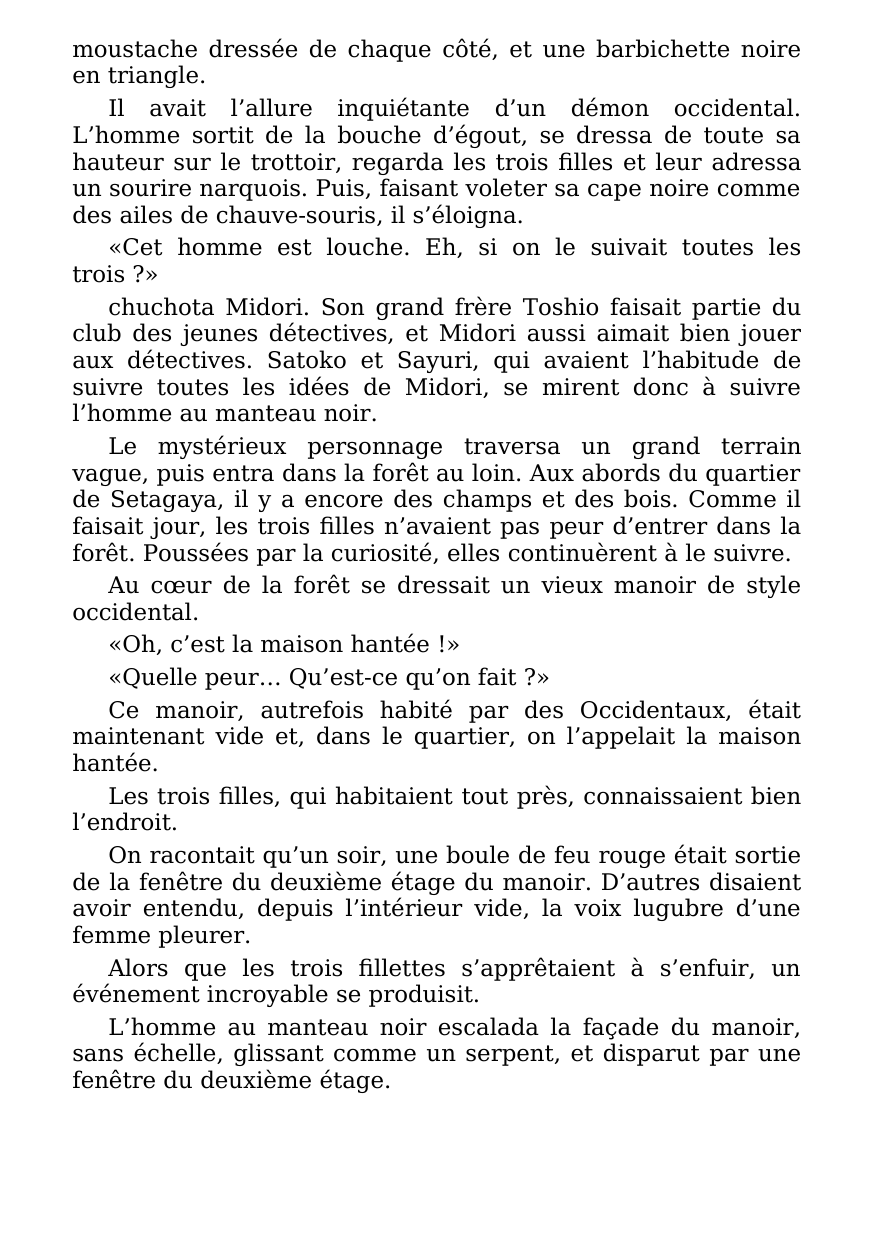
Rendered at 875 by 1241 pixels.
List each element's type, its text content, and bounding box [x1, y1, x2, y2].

text «Cet homme est louche. Eh, si on le suivait toutes les trois ?» [72, 234, 802, 288]
text Il avait l’allure inquiétante d’un démon occidental. L’homme sortit de la bouche d’égout, se dressa de toute sa hauteur sur le trottoir, regarda les trois filles et leur adressa un sourire narquois. Puis, faisant voleter sa cape noire comme des ailes de chauve-souris, il s’éloigna. [72, 95, 802, 229]
text L’homme au manteau noir escalada la façade du manoir, sans échelle, glissant comme un serpent, et disparut par une fenêtre du deuxième étage. [72, 1014, 802, 1094]
text chuchota Midori. Son grand frère Toshio faisait partie du club des jeunes détectives, et Midori aussi aimait bien jouer aux détectives. Satoko et Sayuri, qui avaient l’habitude de suivre toutes les idées de Midori, se mirent donc à suivre l’homme au manteau noir. [72, 294, 802, 427]
text Ce manoir, autrefois habité par des Occidentaux, était maintenant vide et, dans le quartier, on l’appelait la maison hantée. [72, 697, 802, 777]
text moustache dressée de chaque côté, et une barbichette noire en triangle. [72, 36, 802, 89]
text Les trois filles, qui habitaient tout près, connaissaient bien l’endroit. [72, 783, 802, 836]
text Au cœur de la forêt se dressait un vieux manoir de style occidental. [72, 572, 802, 626]
text «Quelle peur… Qu’est-ce qu’on fait ?» [72, 664, 802, 691]
text Alors que les trois fillettes s’apprêtaient à s’enfuir, un événement incroyable se produisit. [72, 955, 802, 1008]
text Le mystérieux personnage traversa un grand terrain vague, puis entra dans la forêt au loin. Aux abords du quartier de Setagaya, il y a encore des champs et des bois. Comme il faisait jour, les trois filles n’avaient pas peur d’entrer dans la forêt. Poussées par la curiosité, elles continuèrent à le suivre. [72, 433, 802, 566]
text «Oh, c’est la maison hantée !» [72, 632, 802, 658]
text On racontait qu’un soir, une boule de feu rouge était sortie de la fenêtre du deuxième étage du manoir. D’autres disaient avoir entendu, depuis l’intérieur vide, la voix lugubre d’une femme pleurer. [72, 842, 802, 949]
